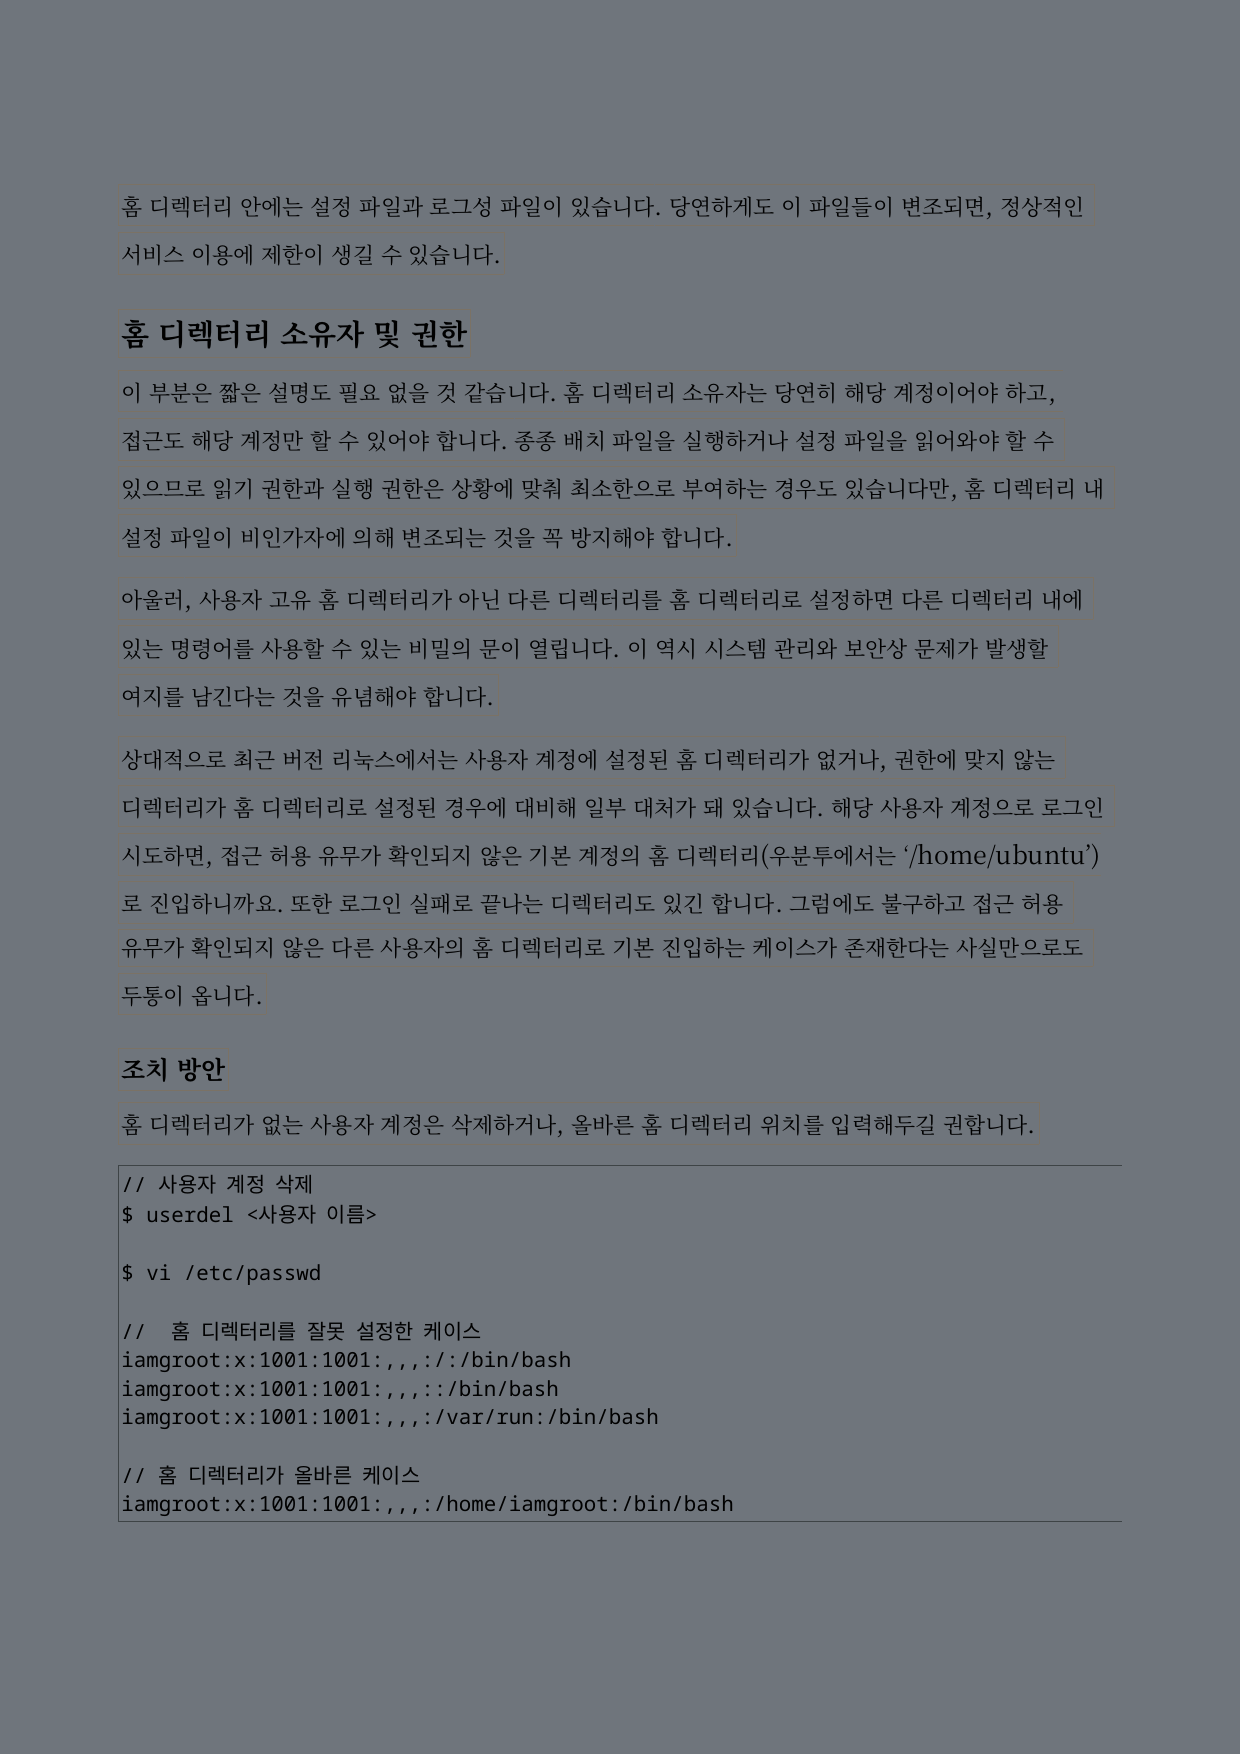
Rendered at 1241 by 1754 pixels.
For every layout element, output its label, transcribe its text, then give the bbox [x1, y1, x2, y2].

text 상대적으로 최근 버전 리눅스에서는 사용자 계정에 설정된 홈 디렉터리가 없거나, 권한에 맞지 않는 디렉터리가 홈 디렉터리로 설정된 경우에 대비해 일부 대처가 돼 있습니다. 해당 사용자 계정으로 로그인 시도하면, 접근 허용 유무가 확인되지 않은 기본 계정의 홈 디렉터리(우분투에서는 ‘/home/ubuntu’)로 진입하니까요. 또한 로그인 실패로 끝나는 디렉터리도 있긴 합니다. 그럼에도 불구하고 접근 허용 유무가 확인되지 않은 다른 사용자의 홈 디렉터리로 기본 진입하는 케이스가 존재한다는 사실만으로도 두통이 옵니다. [118, 736, 1122, 1014]
text 홈 디렉터리가 없는 사용자 계정은 삭제하거나, 올바른 홈 디렉터리 위치를 입력해두길 권합니다. [119, 1103, 1039, 1144]
text iamgroot:x:1001:1001:,,,::/bin/bash [119, 1371, 1122, 1399]
subtitle [229, 1048, 1122, 1090]
text // 홈 디렉터리를 잘못 설정한 케이스 [119, 1312, 1122, 1342]
text 홈 디렉터리 안에는 설정 파일과 로그성 파일이 있습니다. 당연하게도 이 파일들이 변조되면, 정상적인 서비스 이용에 제한이 생길 수 있습니다. [118, 183, 1122, 274]
text iamgroot:x:1001:1001:,,,:/:/bin/bash [119, 1342, 1122, 1371]
text $ vi /etc/passwd [119, 1255, 1122, 1287]
text // 홈 디렉터리가 올바른 케이스 [119, 1456, 1122, 1486]
subtitle [471, 309, 1122, 357]
text // 사용자 계정 삭제 [119, 1166, 1122, 1195]
subtitle 조치 방안 [119, 1049, 228, 1090]
text 아울러, 사용자 고유 홈 디렉터리가 아닌 다른 디렉터리를 홈 디렉터리로 설정하면 다른 디렉터리 내에 있는 명령어를 사용할 수 있는 비밀의 문이 열립니다. 이 역시 시스템 관리와 보안상 문제가 발생할 여지를 남긴다는 것을 유념해야 합니다. [118, 577, 1122, 716]
subtitle 홈 디렉터리 소유자 및 권한 [119, 310, 470, 357]
text $ userdel <사용자 이름> [119, 1195, 1122, 1229]
text 이 부분은 짧은 설명도 필요 없을 것 같습니다. 홈 디렉터리 소유자는 당연히 해당 계정이어야 하고, 접근도 해당 계정만 할 수 있어야 합니다. 종종 배치 파일을 실행하거나 설정 파일을 읽어와야 할 수 있으므로 읽기 권한과 실행 권한은 상황에 맞춰 최소한으로 부여하는 경우도 있습니다만, 홈 디렉터리 내 설정 파일이 비인가자에 의해 변조되는 것을 꼭 방지해야 합니다. [118, 369, 1122, 556]
text iamgroot:x:1001:1001:,,,:/var/run:/bin/bash [119, 1399, 1122, 1431]
text iamgroot:x:1001:1001:,,,:/home/iamgroot:/bin/bash [119, 1486, 1122, 1521]
text [1040, 1102, 1122, 1144]
